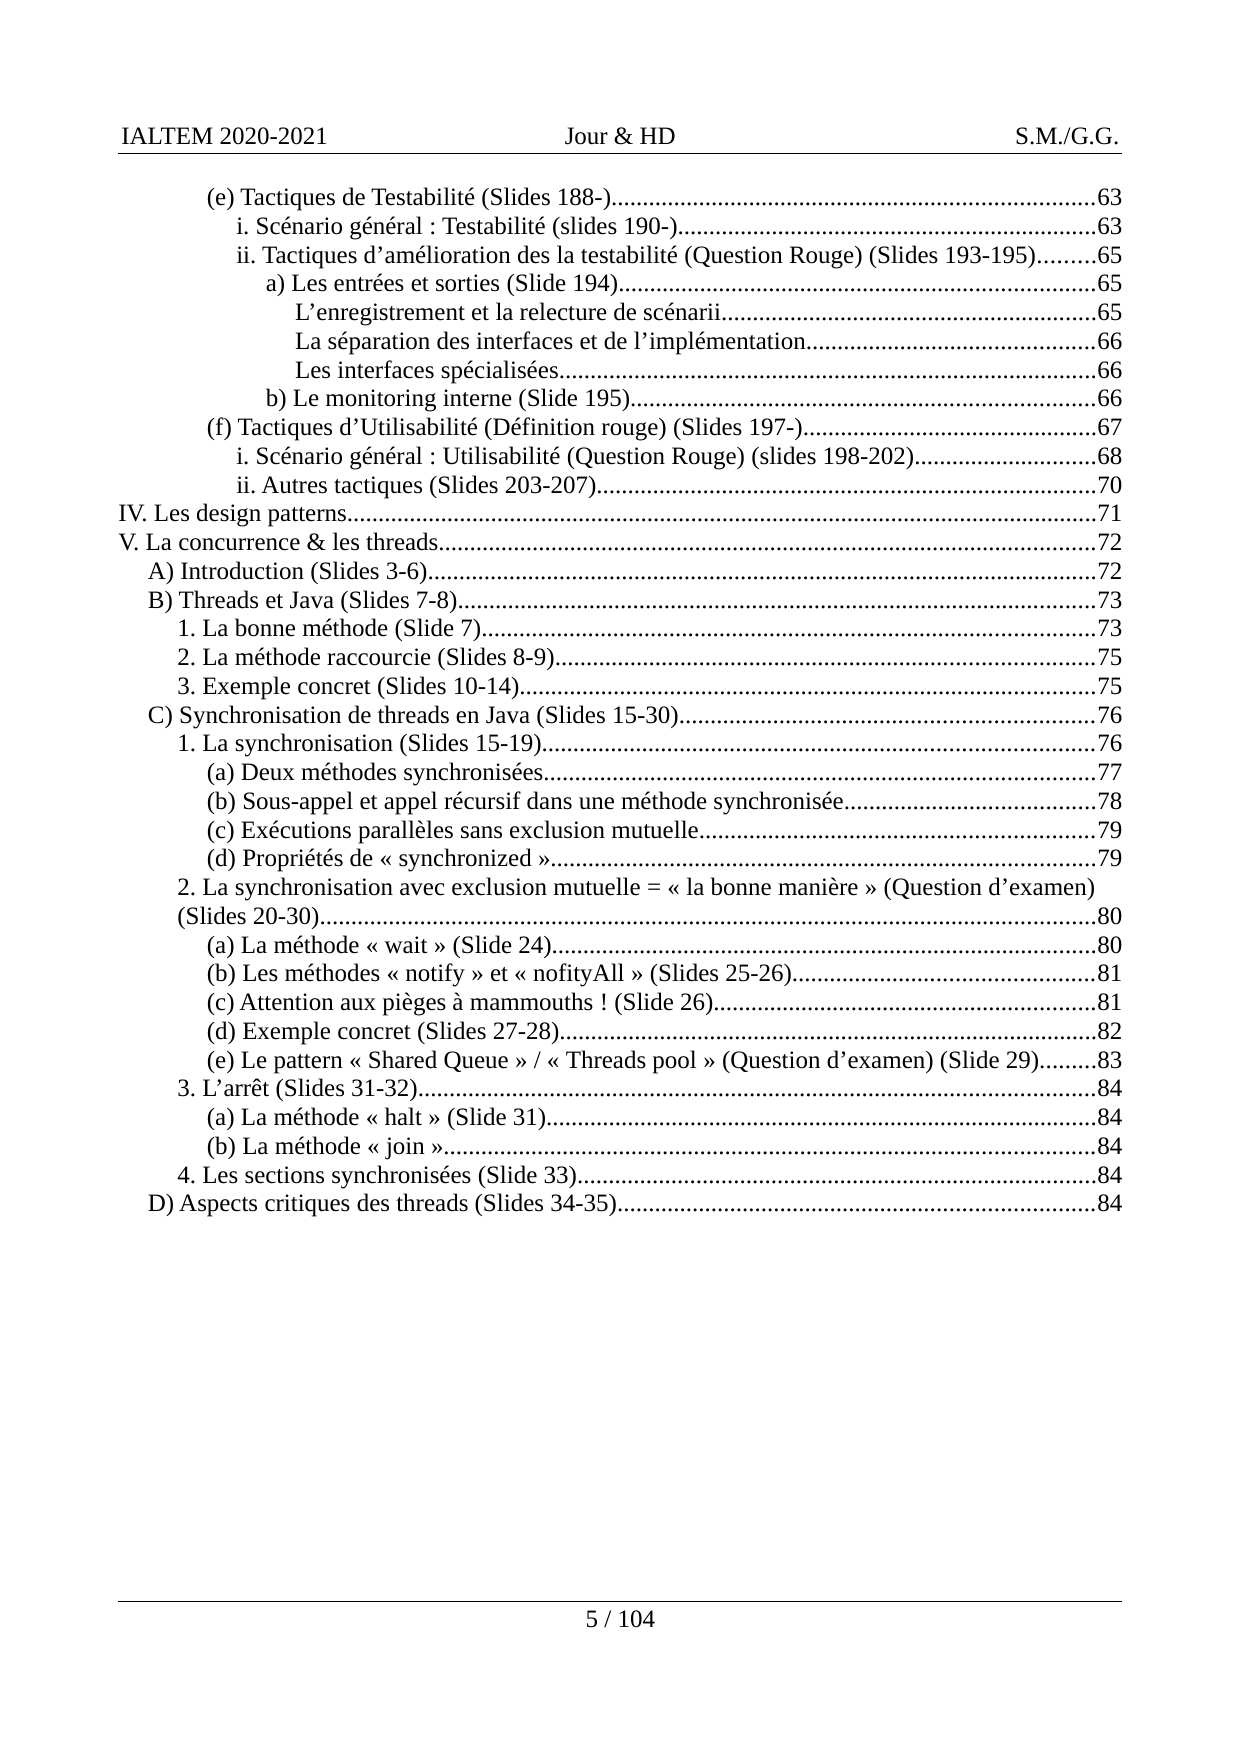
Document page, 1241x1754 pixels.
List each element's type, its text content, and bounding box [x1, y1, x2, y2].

text ii. Tactiques d’amélioration des la testabilité (Question Rouge) (Slides 193-195) 65 [236, 240, 1122, 268]
text (a) La méthode « wait » (Slide 24) 80 [207, 930, 1122, 958]
text Les interfaces spécialisées 66 [295, 355, 1122, 383]
text La séparation des interfaces et de l’implémentation 66 [295, 326, 1122, 355]
text i. Scénario général : Testabilité (slides 190-) 63 [236, 211, 1122, 240]
text (d) Exemple concret (Slides 27-28) 82 [207, 1016, 1122, 1045]
text 3. Exemple concret (Slides 10-14) 75 [177, 671, 1122, 700]
text (e) Tactiques de Testabilité (Slides 188-) 63 [207, 182, 1122, 211]
text V. La concurrence & les threads 72 [118, 527, 1122, 556]
text (c) Attention aux pièges à mammouths ! (Slide 26) 81 [207, 987, 1122, 1016]
text ii. Autres tactiques (Slides 203-207) 70 [236, 470, 1122, 498]
text (e) Le pattern « Shared Queue » / « Threads pool » (Question d’examen) (Slide 29) 83 [207, 1045, 1122, 1073]
text b) Le monitoring interne (Slide 195) 66 [266, 383, 1122, 412]
text D) Aspects critiques des threads (Slides 34-35) 84 [148, 1188, 1122, 1217]
text 1. La synchronisation (Slides 15-19) 76 [177, 728, 1122, 757]
text (d) Propriétés de « synchronized » 79 [207, 843, 1122, 872]
text (c) Exécutions parallèles sans exclusion mutuelle 79 [207, 815, 1122, 843]
text A) Introduction (Slides 3-6) 72 [148, 556, 1122, 585]
text (b) Sous-appel et appel récursif dans une méthode synchronisée 78 [207, 786, 1122, 815]
text (b) Les méthodes « notify » et « nofityAll » (Slides 25-26) 81 [207, 958, 1122, 987]
text 2. La méthode raccourcie (Slides 8-9) 75 [177, 642, 1122, 671]
text IV. Les design patterns 71 [118, 498, 1122, 527]
text B) Threads et Java (Slides 7-8) 73 [148, 585, 1122, 613]
text (a) Deux méthodes synchronisées 77 [207, 757, 1122, 786]
text 4. Les sections synchronisées (Slide 33) 84 [177, 1160, 1122, 1188]
text L’enregistrement et la relecture de scénarii 65 [295, 297, 1122, 326]
text (f) Tactiques d’Utilisabilité (Définition rouge) (Slides 197-) 67 [207, 412, 1122, 441]
text 3. L’arrêt (Slides 31-32) 84 [177, 1073, 1122, 1102]
text i. Scénario général : Utilisabilité (Question Rouge) (slides 198-202) 68 [236, 441, 1122, 470]
text C) Synchronisation de threads en Java (Slides 15-30) 76 [148, 700, 1122, 728]
text a) Les entrées et sorties (Slide 194) 65 [266, 268, 1122, 297]
text (a) La méthode « halt » (Slide 31) 84 [207, 1102, 1122, 1131]
text 2. La synchronisation avec exclusion mutuelle = « la bonne manière » (Question d’examen) (Slides 20-30) 80 [177, 872, 1122, 930]
text (b) La méthode « join » 84 [207, 1131, 1122, 1160]
text 1. La bonne méthode (Slide 7) 73 [177, 613, 1122, 642]
